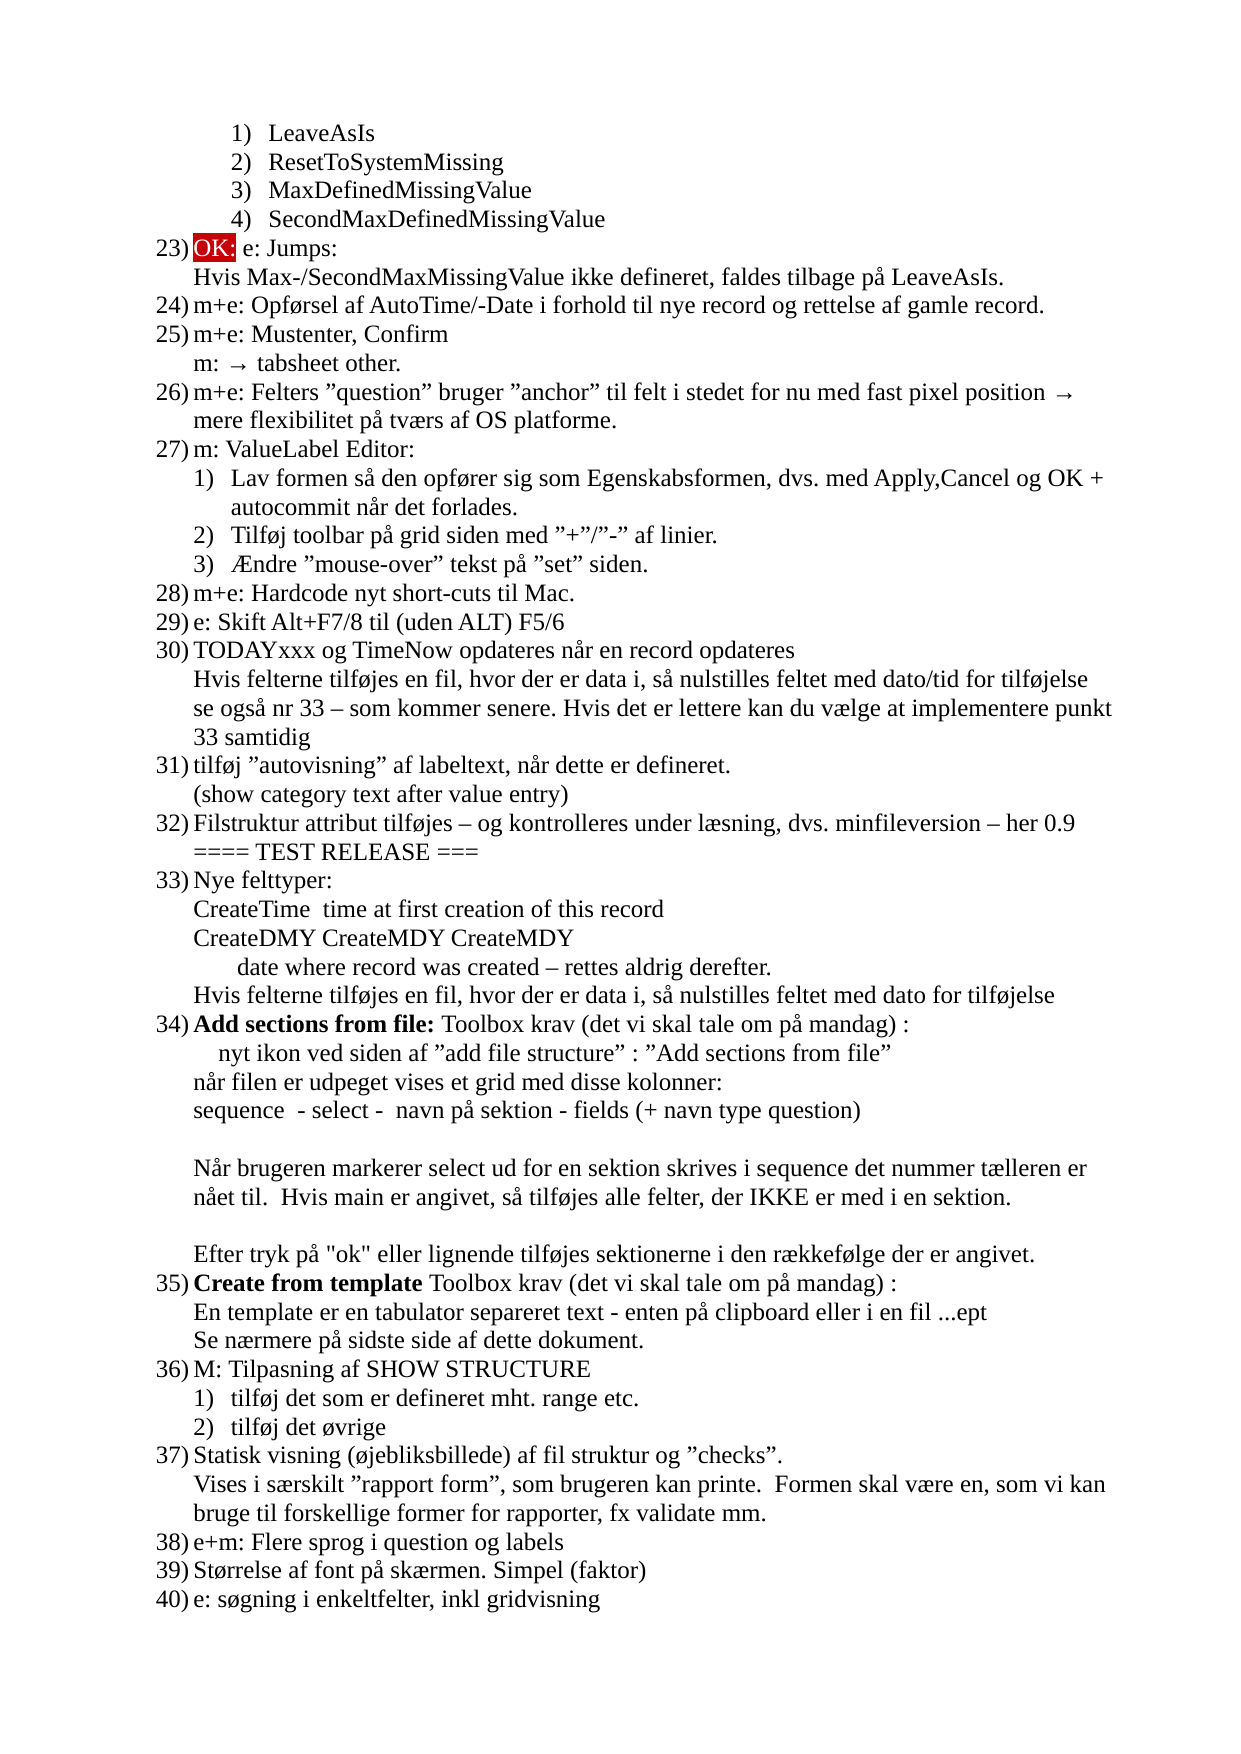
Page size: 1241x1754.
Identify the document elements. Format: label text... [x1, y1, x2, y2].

list Lav formen så den opfører sig som Egenskabsformen, dvs. med Apply,Cancel og OK + autocommit når det forlades. [193, 463, 1122, 521]
list tilføj ”autovisning” af labeltext, når dette er defineret. (show category text after value entry) [156, 751, 1122, 808]
list SecondMaxDefinedMissingValue [231, 204, 1122, 233]
list m+e: Mustenter, Confirm m: → tabsheet other. [156, 319, 1122, 377]
list M: Tilpasning af SHOW STRUCTURE [156, 1354, 1122, 1383]
list m+e: Opførsel af AutoTime/-Date i forhold til nye record og rettelse af gamle record. [156, 291, 1122, 319]
list Ændre ”mouse-over” tekst på ”set” siden. [193, 549, 1122, 578]
list Størrelse af font på skærmen. Simpel (faktor) [156, 1556, 1122, 1584]
list m+e: Felters ”question” bruger ”anchor” til felt i stedet for nu med fast pixel position → mere flexibilitet på tværs af OS platforme. [156, 377, 1122, 434]
list m: ValueLabel Editor: [156, 434, 1122, 463]
list Filstruktur attribut tilføjes – og kontrolleres under læsning, dvs. minfileversion – her 0.9 ==== TEST RELEASE === [156, 808, 1122, 866]
list m+e: Hardcode nyt short-cuts til Mac. [156, 578, 1122, 607]
list Add sections from file: Toolbox krav (det vi skal tale om på mandag) : nyt ikon ved siden af ”add file structure” : ”Add sections from file” når filen er udpeget vises et grid med disse kolonner: sequence - select - navn på sektion - fields (+ navn type question) Når brugeren markerer select ud for en sektion skrives i sequence det nummer tælleren er nået til. Hvis main er angivet, så tilføjes alle felter, der IKKE er med i en sektion. Efter tryk på "ok" eller lignende tilføjes sektionerne i den rækkefølge der er angivet. [156, 1009, 1122, 1268]
list e: søgning i enkeltfelter, inkl gridvisning [156, 1584, 1122, 1613]
list Tilføj toolbar på grid siden med ”+”/”-” af linier. [193, 521, 1122, 549]
list LeaveAsIs [231, 118, 1122, 147]
list Nye felttyper: CreateTime time at first creation of this record CreateDMY CreateMDY CreateMDY date where record was created – rettes aldrig derefter. Hvis felterne tilføjes en fil, hvor der er data i, så nulstilles feltet med dato for tilføjelse [156, 866, 1122, 1009]
list tilføj det øvrige [193, 1412, 1122, 1441]
list MaxDefinedMissingValue [231, 176, 1122, 204]
list Create from template Toolbox krav (det vi skal tale om på mandag) : En template er en tabulator separeret text - enten på clipboard eller i en fil ...ept Se nærmere på sidste side af dette dokument. [156, 1268, 1122, 1354]
list e+m: Flere sprog i question og labels [156, 1527, 1122, 1556]
list e: Skift Alt+F7/8 til (uden ALT) F5/6 [156, 607, 1122, 636]
list tilføj det som er defineret mht. range etc. [193, 1383, 1122, 1412]
list ResetToSystemMissing [231, 147, 1122, 176]
list OK: e: Jumps: Hvis Max-/SecondMaxMissingValue ikke defineret, faldes tilbage på LeaveAsIs. [156, 233, 1122, 291]
list Statisk visning (øjebliksbillede) af fil struktur og ”checks”. Vises i særskilt ”rapport form”, som brugeren kan printe. Formen skal være en, som vi kan bruge til forskellige former for rapporter, fx validate mm. [156, 1441, 1122, 1527]
list TODAYxxx og TimeNow opdateres når en record opdateres Hvis felterne tilføjes en fil, hvor der er data i, så nulstilles feltet med dato/tid for tilføjelse se også nr 33 – som kommer senere. Hvis det er lettere kan du vælge at implementere punkt 33 samtidig [156, 636, 1122, 751]
